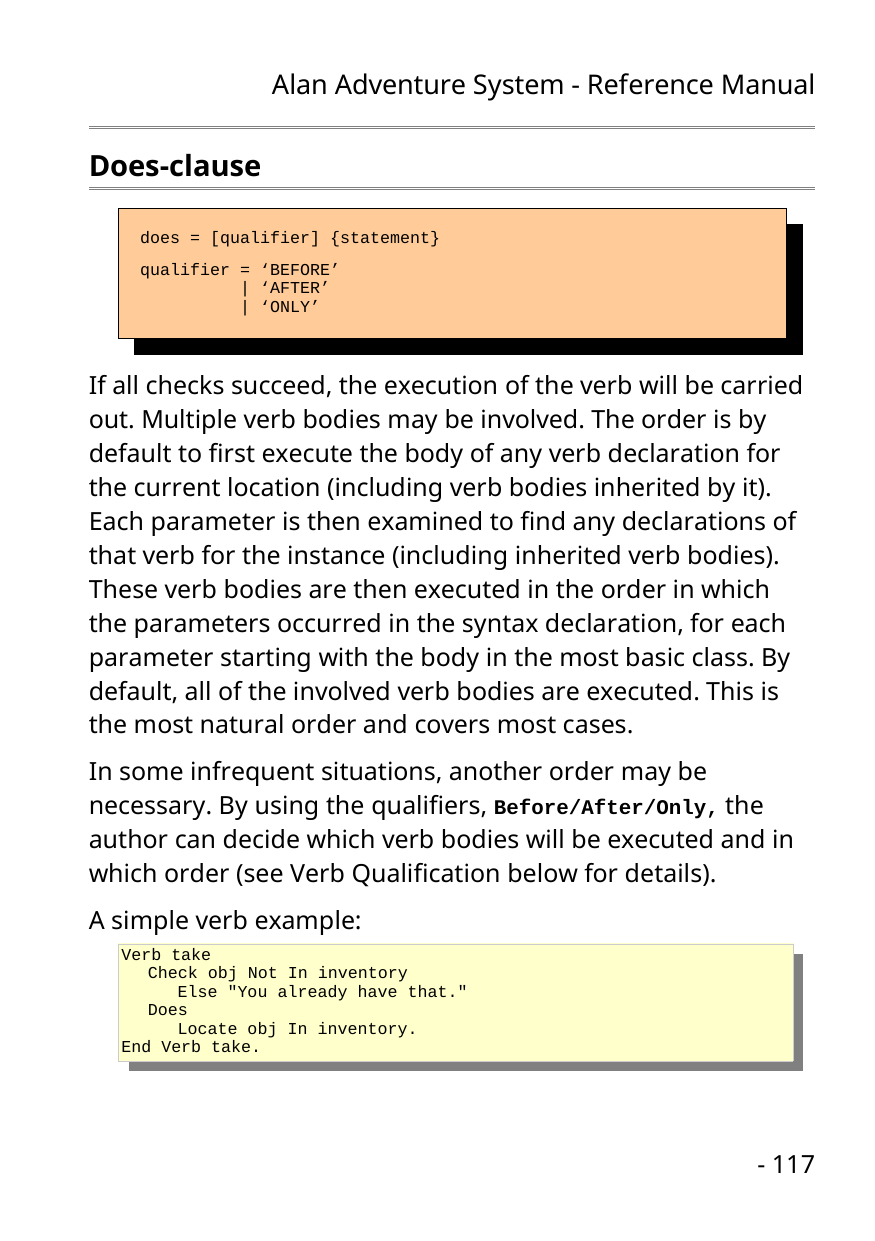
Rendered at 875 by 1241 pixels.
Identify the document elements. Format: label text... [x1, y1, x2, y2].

text does = [qualifier] {statement} [119, 209, 786, 240]
text If all checks succeed, the execution of the verb will be carried out. Multiple verb bodies may be involved. The order is by default to first execute the body of any verb declaration for the current location (including verb bodies inherited by it). Each parameter is then examined to find any declarations of that verb for the instance (including inherited verb bodies). These verb bodies are then executed in the order in which the parameters occurred in the syntax declaration, for each parameter starting with the body in the most basic class. By default, all of the involved verb bodies are executed. This is the most natural order and covers most cases. [88, 368, 815, 741]
text qualifier = ‘BEFORE’ | ‘AFTER’ | ‘ONLY’ [119, 240, 786, 338]
text A simple verb example: [88, 903, 815, 937]
subtitle Does-clause [88, 146, 815, 189]
text In some infrequent situations, another order may be necessary. By using the qualifiers, Before/After/Only, the author can decide which verb bodies will be executed and in which order (see Verb Qualification below for de­tails). [88, 754, 815, 890]
text Verb take Check obj Not In inventory Else "You already have that." Does Locate obj In inventory. End Verb take. [119, 945, 793, 1061]
